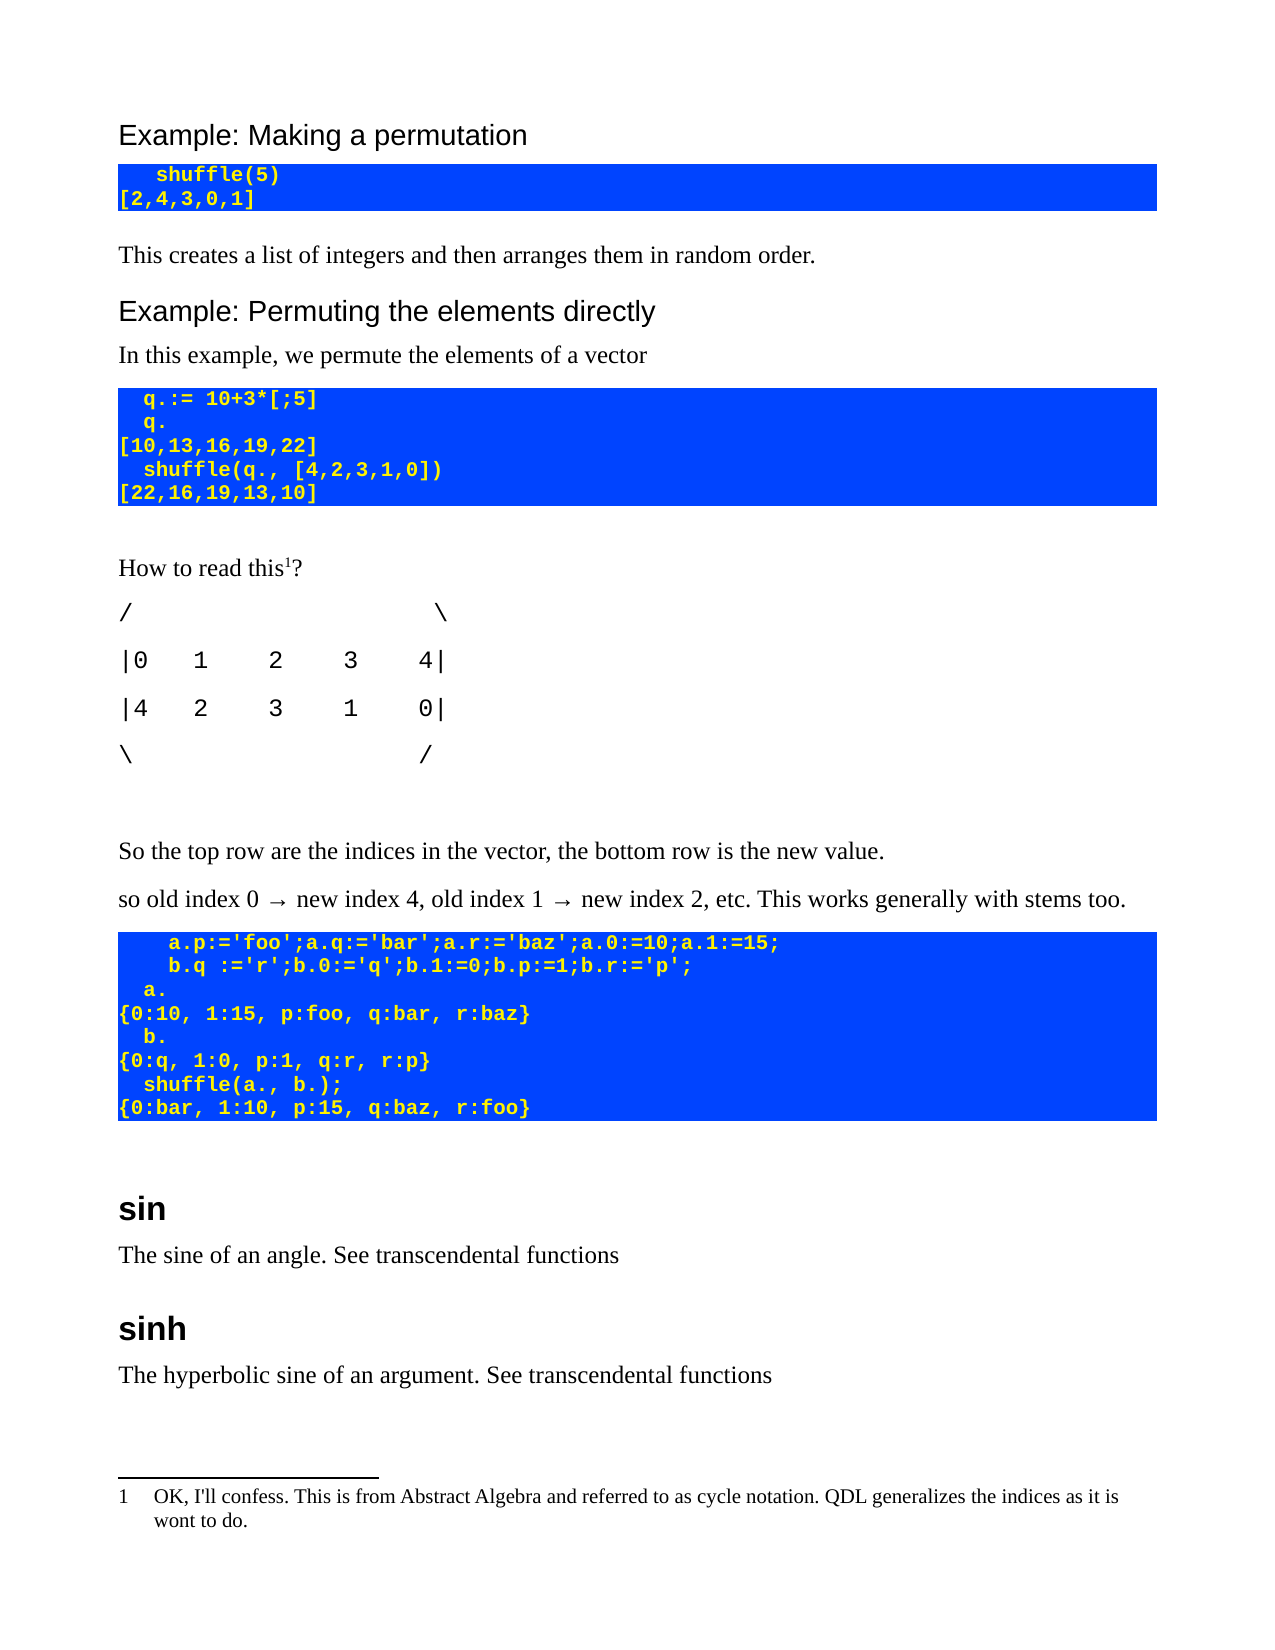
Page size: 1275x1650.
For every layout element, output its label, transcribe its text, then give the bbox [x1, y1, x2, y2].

text {0:10, 1:15, p:foo, q:bar, r:baz} [118, 1003, 1157, 1026]
text shuffle(5) [118, 164, 1157, 188]
text So the top row are the indices in the vector, the bottom row is the new value. [118, 836, 1157, 865]
subtitle sin [118, 1189, 1157, 1228]
text |4 2 3 1 0| [118, 695, 1157, 723]
text shuffle(q., [4,2,3,1,0]) [118, 458, 1157, 482]
text a.p:='foo';a.q:='bar';a.r:='baz';a.0:=10;a.1:=15; [118, 932, 1157, 955]
text a. [118, 979, 1157, 1003]
subtitle Example: Permuting the elements directly [118, 294, 1157, 327]
text \ / [118, 742, 1157, 771]
text {0:bar, 1:10, p:15, q:baz, r:foo} [118, 1097, 1157, 1121]
text OK, I'll confess. This is from Abstract Algebra and referred to as cycle notation. QDL generalizes the indices as it is wont to do. [118, 1484, 1157, 1532]
text [10,13,16,19,22] [118, 435, 1157, 458]
text The hyperbolic sine of an argument. See transcendental functions [118, 1360, 1157, 1389]
text / \ [118, 601, 1157, 629]
text The sine of an angle. See transcendental functions [118, 1240, 1157, 1269]
text How to read this? [118, 553, 1157, 582]
text q.:= 10+3*[;5] [118, 388, 1157, 411]
text {0:q, 1:0, p:1, q:r, r:p} [118, 1050, 1157, 1073]
subtitle sinh [118, 1309, 1157, 1347]
text q. [118, 411, 1157, 435]
text This creates a list of integers and then arranges them in random order. [118, 240, 1157, 269]
text b.q :='r';b.0:='q';b.1:=0;b.p:=1;b.r:='p'; [118, 955, 1157, 979]
text b. [118, 1026, 1157, 1050]
text [22,16,19,13,10] [118, 482, 1157, 506]
text shuffle(a., b.); [118, 1073, 1157, 1097]
text [2,4,3,0,1] [118, 188, 1157, 211]
text In this example, we permute the elements of a vector [118, 340, 1157, 369]
text |0 1 2 3 4| [118, 648, 1157, 676]
text so old index 0 → new index 4, old index 1 → new index 2, etc. This works generally with stems too. [118, 884, 1157, 913]
subtitle Example: Making a permutation [118, 118, 1157, 152]
